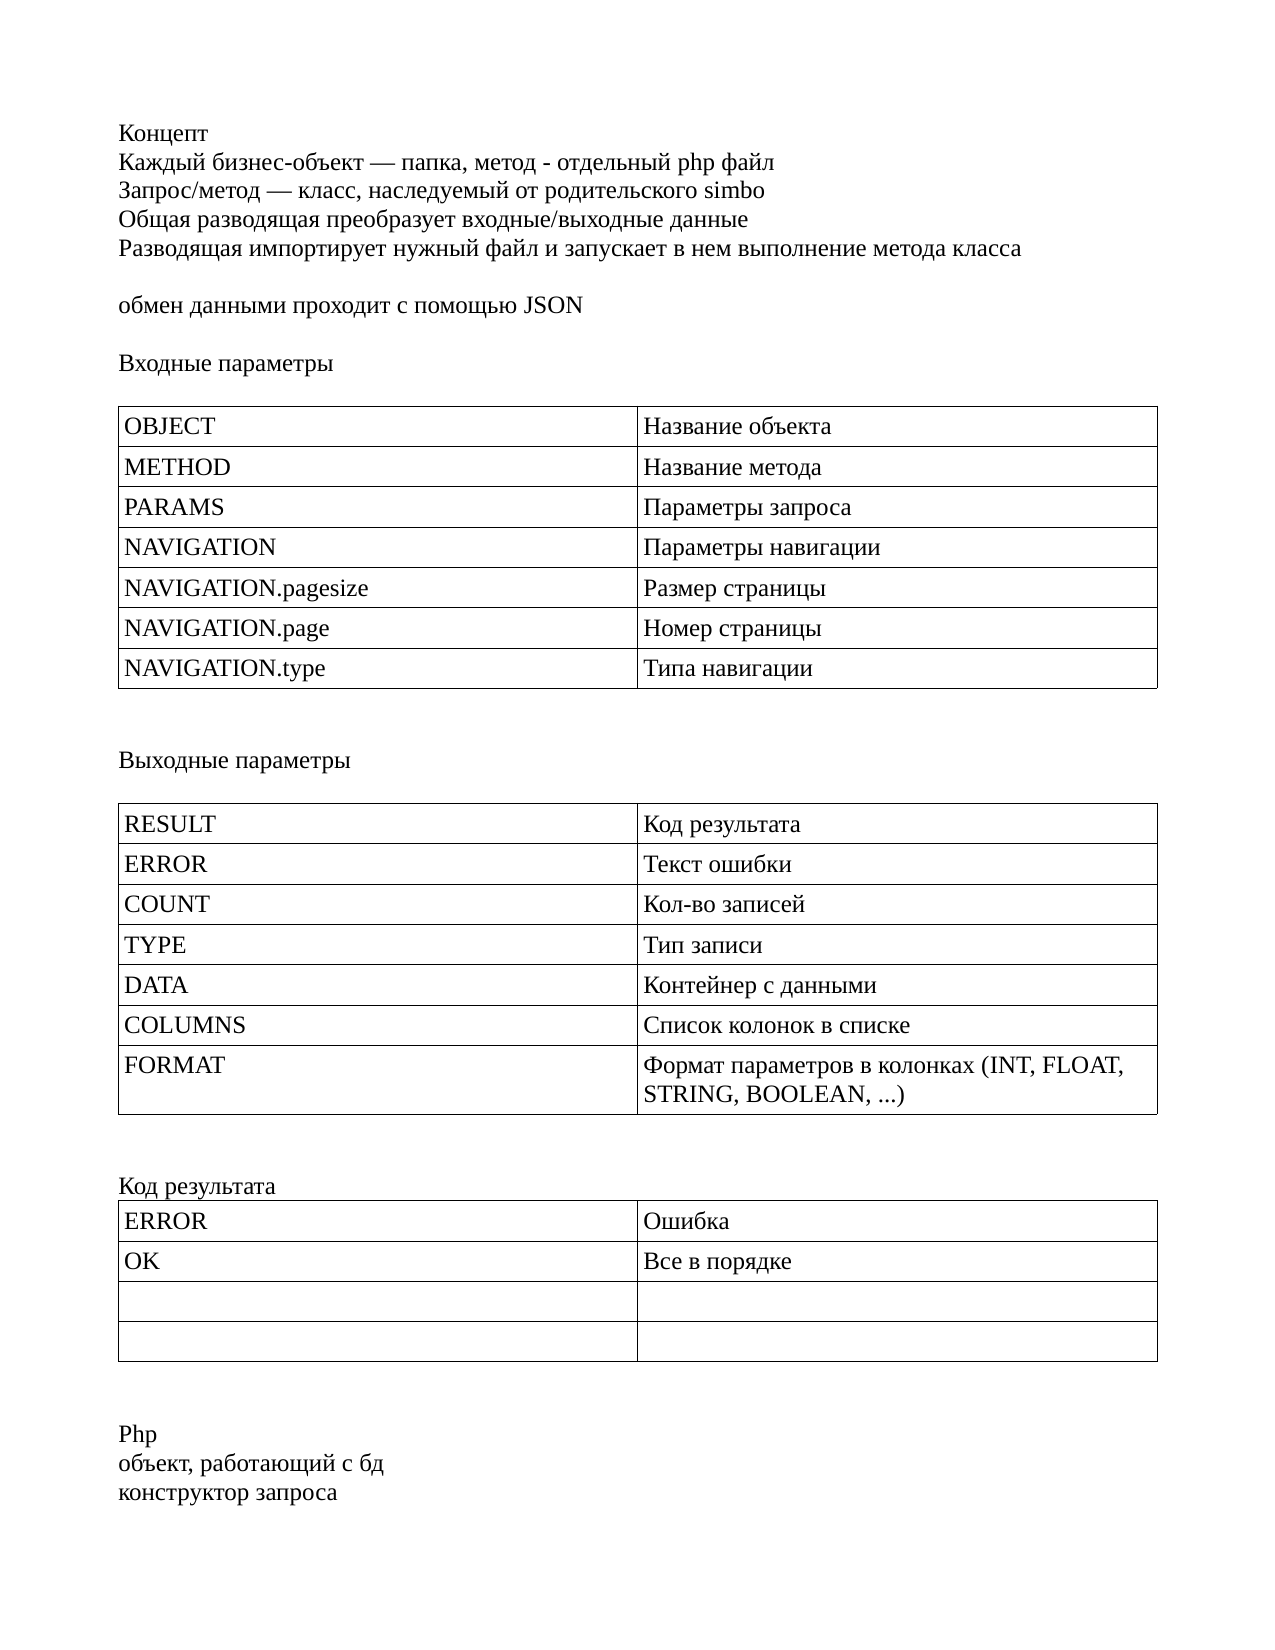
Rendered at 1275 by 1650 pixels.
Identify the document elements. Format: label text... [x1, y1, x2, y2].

text Концепт [118, 118, 1157, 147]
text Запрос/метод — класс, наследуемый от родительского simbo [118, 176, 1157, 204]
table_header Код результата [638, 804, 1157, 843]
text Выходные параметры [118, 745, 1157, 774]
table_cell NAVIGATION.page [119, 608, 637, 647]
table_cell Параметры запроса [638, 487, 1157, 527]
text конструктор запроса [118, 1477, 1157, 1505]
text обмен данными проходит с помощью JSON [118, 291, 1157, 319]
table_cell Текст ошибки [638, 844, 1157, 883]
table_cell Формат параметров в колонках (INT, FLOAT, STRING, BOOLEAN, ...) [638, 1046, 1157, 1114]
table_cell COLUMNS [119, 1006, 637, 1045]
table_cell Номер страницы [638, 608, 1157, 647]
table_cell ERROR [119, 844, 637, 883]
table_cell OK [119, 1242, 637, 1281]
table_cell Тип записи [638, 925, 1157, 964]
table_cell NAVIGATION.type [119, 649, 637, 688]
table_cell FORMAT [119, 1046, 637, 1114]
table_cell [119, 1322, 637, 1361]
table_cell Кол-во записей [638, 885, 1157, 924]
text Входные параметры [118, 348, 1157, 377]
table_cell NAVIGATION.pagesize [119, 568, 637, 607]
table_header Название объекта [638, 407, 1157, 446]
text Каждый бизнес-объект — папка, метод - отдельный php файл [118, 147, 1157, 176]
table_cell Типа навигации [638, 649, 1157, 688]
table_header RESULT [119, 804, 637, 843]
table_cell Контейнер с данными [638, 965, 1157, 1004]
table_cell TYPE [119, 925, 637, 964]
table_header ERROR [119, 1201, 637, 1241]
table_header OBJECT [119, 407, 637, 446]
table_cell PARAMS [119, 487, 637, 527]
table_cell Все в порядке [638, 1242, 1157, 1281]
table_cell Название метода [638, 447, 1157, 486]
table_cell [638, 1322, 1157, 1361]
table_cell [119, 1282, 637, 1321]
table_cell DATA [119, 965, 637, 1004]
text Php [118, 1419, 1157, 1448]
text объект, работающий с бд [118, 1448, 1157, 1477]
text Разводящая импортирует нужный файл и запускает в нем выполнение метода класса [118, 233, 1157, 262]
table_header Ошибка [638, 1201, 1157, 1241]
text Код результата [118, 1171, 1157, 1200]
table_cell Параметры навигации [638, 528, 1157, 567]
table_cell [638, 1282, 1157, 1321]
table_cell Список колонок в списке [638, 1006, 1157, 1045]
table_cell METHOD [119, 447, 637, 486]
table_cell NAVIGATION [119, 528, 637, 567]
table_cell Размер страницы [638, 568, 1157, 607]
text Общая разводящая преобразует входные/выходные данные [118, 204, 1157, 233]
table_cell COUNT [119, 885, 637, 924]
